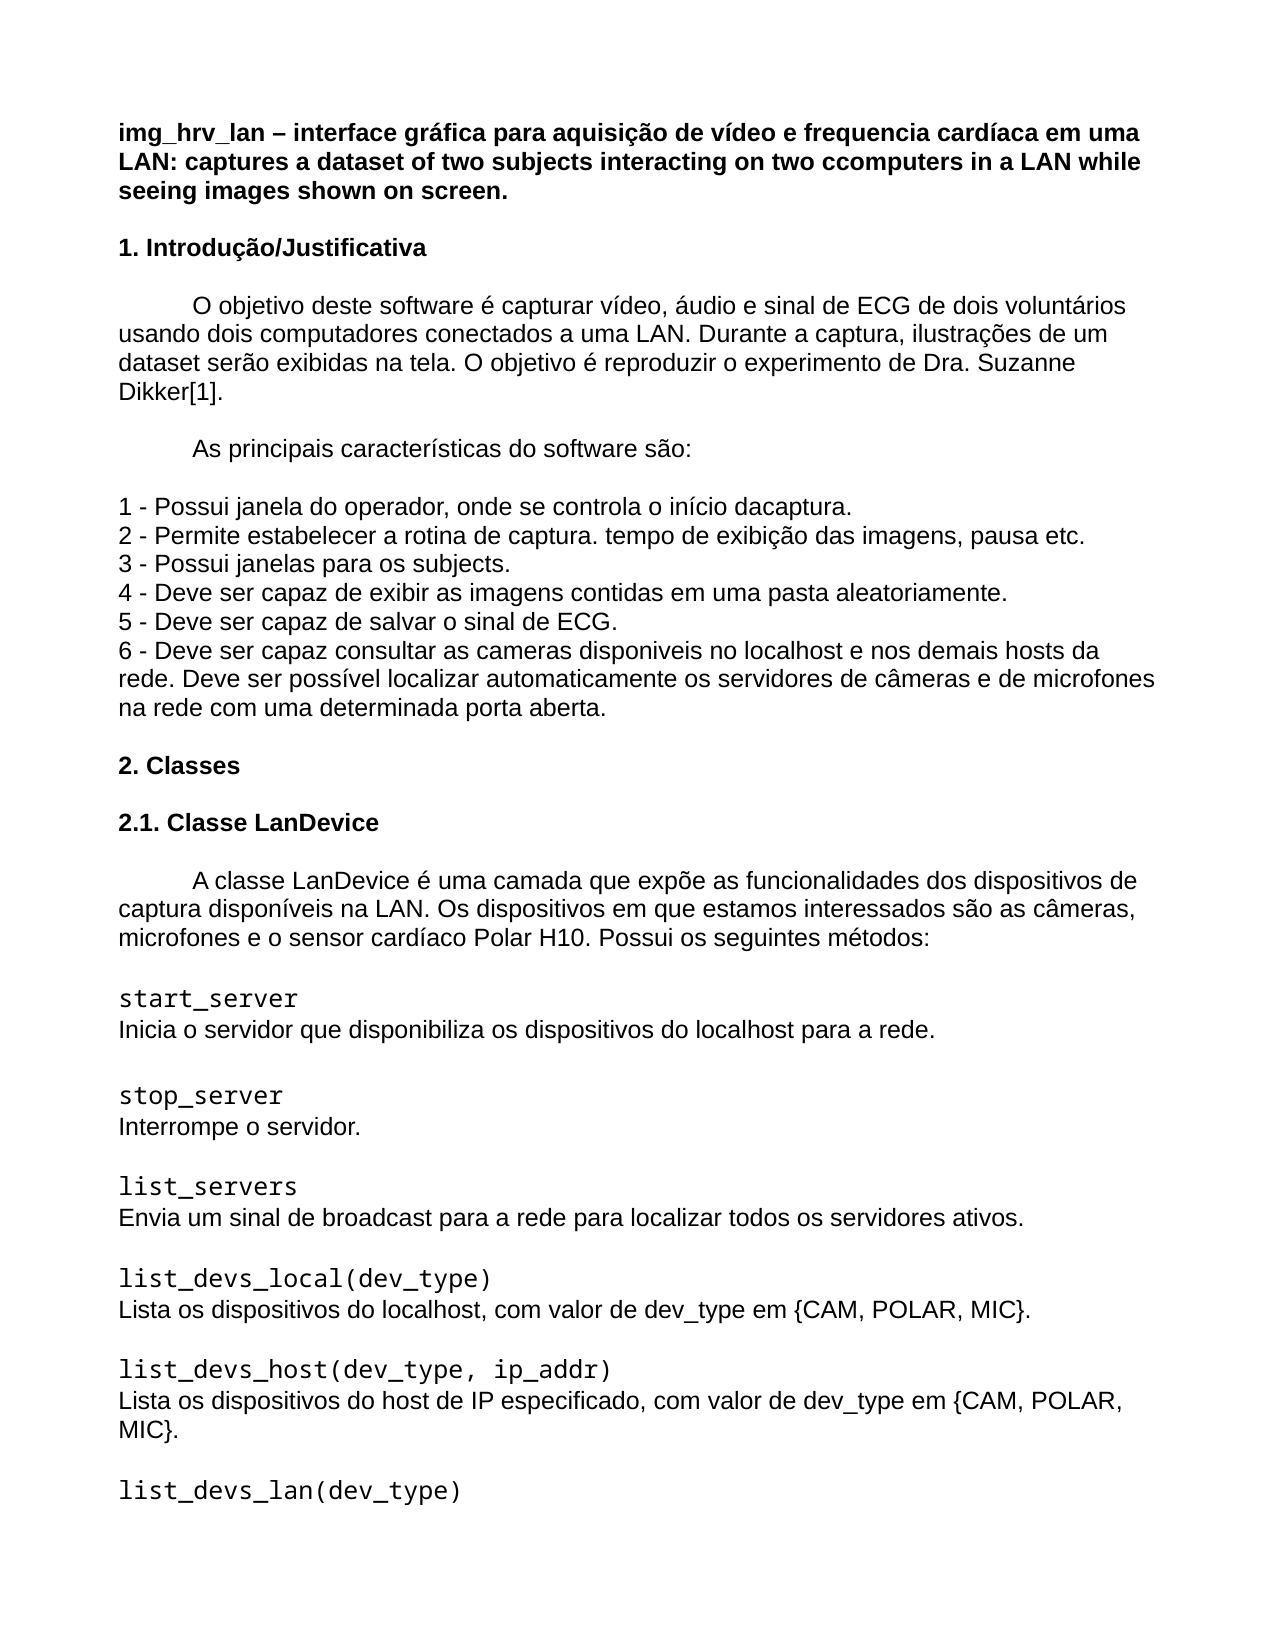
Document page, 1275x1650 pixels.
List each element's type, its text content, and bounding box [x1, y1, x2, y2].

text list_devs_local(dev_type) [118, 1261, 1157, 1295]
text Lista os dispositivos do localhost, com valor de dev_type em {CAM, POLAR, MIC}. [118, 1295, 1157, 1323]
text list_servers [118, 1169, 1157, 1203]
text 2 - Permite estabelecer a rotina de captura. tempo de exibição das imagens, pausa etc. [118, 521, 1157, 549]
text As principais características do software são: [118, 434, 1157, 463]
text 1. Introdução/Justificativa [118, 233, 1157, 262]
text Lista os dispositivos do host de IP especificado, com valor de dev_type em {CAM, POLAR, MIC}. [118, 1386, 1157, 1444]
text Envia um sinal de broadcast para a rede para localizar todos os servidores ativos. [118, 1203, 1157, 1232]
text 5 - Deve ser capaz de salvar o sinal de ECG. [118, 607, 1157, 636]
text 2.1. Classe LanDevice [118, 808, 1157, 837]
text start_server [118, 981, 1157, 1015]
text A classe LanDevice é uma camada que expõe as funcionalidades dos dispositivos de captura disponíveis na LAN. Os dispositivos em que estamos interessados são as câmeras, microfones e o sensor cardíaco Polar H10. Possui os seguintes métodos: [118, 866, 1157, 952]
text 3 - Possui janelas para os subjects. [118, 549, 1157, 578]
text Inicia o servidor que disponibiliza os dispositivos do localhost para a rede. [118, 1015, 1157, 1043]
text list_devs_lan(dev_type) [118, 1472, 1157, 1507]
text 1 - Possui janela do operador, onde se controla o início dacaptura. [118, 492, 1157, 521]
text 6 - Deve ser capaz consultar as cameras disponiveis no localhost e nos demais hosts da rede. Deve ser possível localizar automaticamente os servidores de câmeras e de microfones na rede com uma determinada porta aberta. [118, 636, 1157, 722]
text 2. Classes [118, 751, 1157, 779]
text O objetivo deste software é capturar vídeo, áudio e sinal de ECG de dois voluntários usando dois computadores conectados a uma LAN. Durante a captura, ilustrações de um dataset serão exibidas na tela. O objetivo é reproduzir o experimento de Dra. Suzanne Dikker[1]. [118, 291, 1157, 406]
text Interrompe o servidor. [118, 1112, 1157, 1140]
text img_hrv_lan – interface gráfica para aquisição de vídeo e frequencia cardíaca em uma LAN: captures a dataset of two subjects interacting on two ccomputers in a LAN while seeing images shown on screen. [118, 118, 1157, 204]
text list_devs_host(dev_type, ip_addr) [118, 1352, 1157, 1386]
text 4 - Deve ser capaz de exibir as imagens contidas em uma pasta aleatoriamente. [118, 578, 1157, 607]
text stop_server [118, 1077, 1157, 1112]
